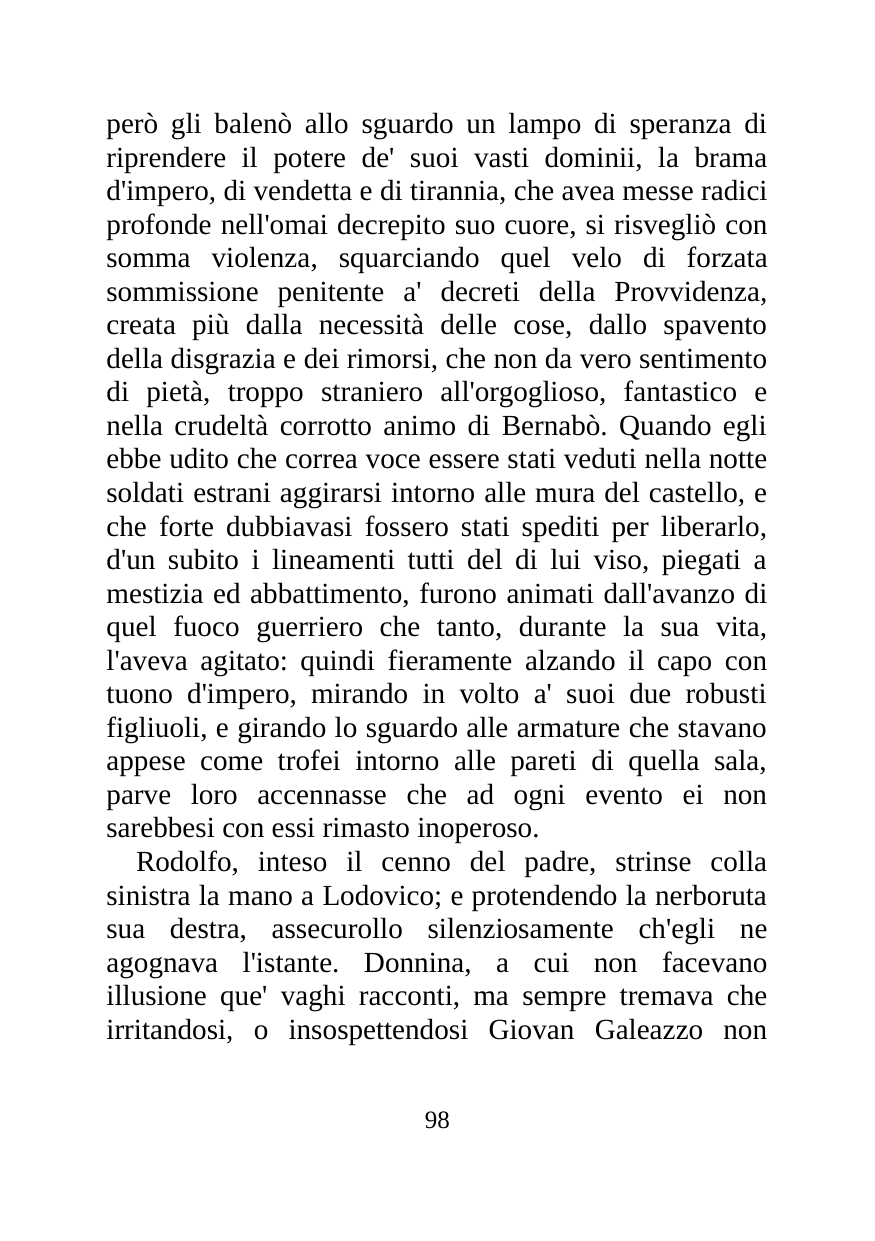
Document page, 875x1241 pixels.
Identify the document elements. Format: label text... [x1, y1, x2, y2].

text però gli balenò allo sguardo un lampo di speranza di riprendere il potere de' suoi vasti dominii, la brama d'impero, di vendetta e di tirannia, che avea messe radici profonde nell'omai decrepito suo cuore, si risvegliò con somma violenza, squarciando quel velo di forzata sommissione penitente a' decreti della Provvidenza, creata più dalla necessità delle cose, dallo spavento della disgrazia e dei rimorsi, che non da vero sentimento di pietà, troppo straniero all'orgoglioso, fantastico e nella crudeltà corrotto animo di Bernabò. Quando egli ebbe udito che correa voce essere stati veduti nella notte soldati estrani aggirarsi intorno alle mura del castello, e che forte dubbiavasi fossero stati spediti per liberarlo, d'un subito i lineamenti tutti del di lui viso, piegati a mestizia ed abbattimento, furono animati dall'avanzo di quel fuoco guerriero che tanto, durante la sua vita, l'aveva agitato: quindi fieramente alzando il capo con tuono d'impero, mirando in volto a' suoi due robusti figliuoli, e girando lo sguardo alle armature che stavano appese come trofei intorno alle pareti di quella sala, parve loro accennasse che ad ogni evento ei non sarebbesi con essi rimasto inoperoso. [106, 106, 768, 844]
text Rodolfo, inteso il cenno del padre, strinse colla sinistra la mano a Lodovico; e protendendo la nerboruta sua destra, assecurollo silenziosamente ch'egli ne agognava l'istante. Donnina, a cui non facevano illusione que' vaghi racconti, ma sempre tremava che irritandosi, o insospettendosi Giovan Galeazzo non [106, 844, 768, 1045]
